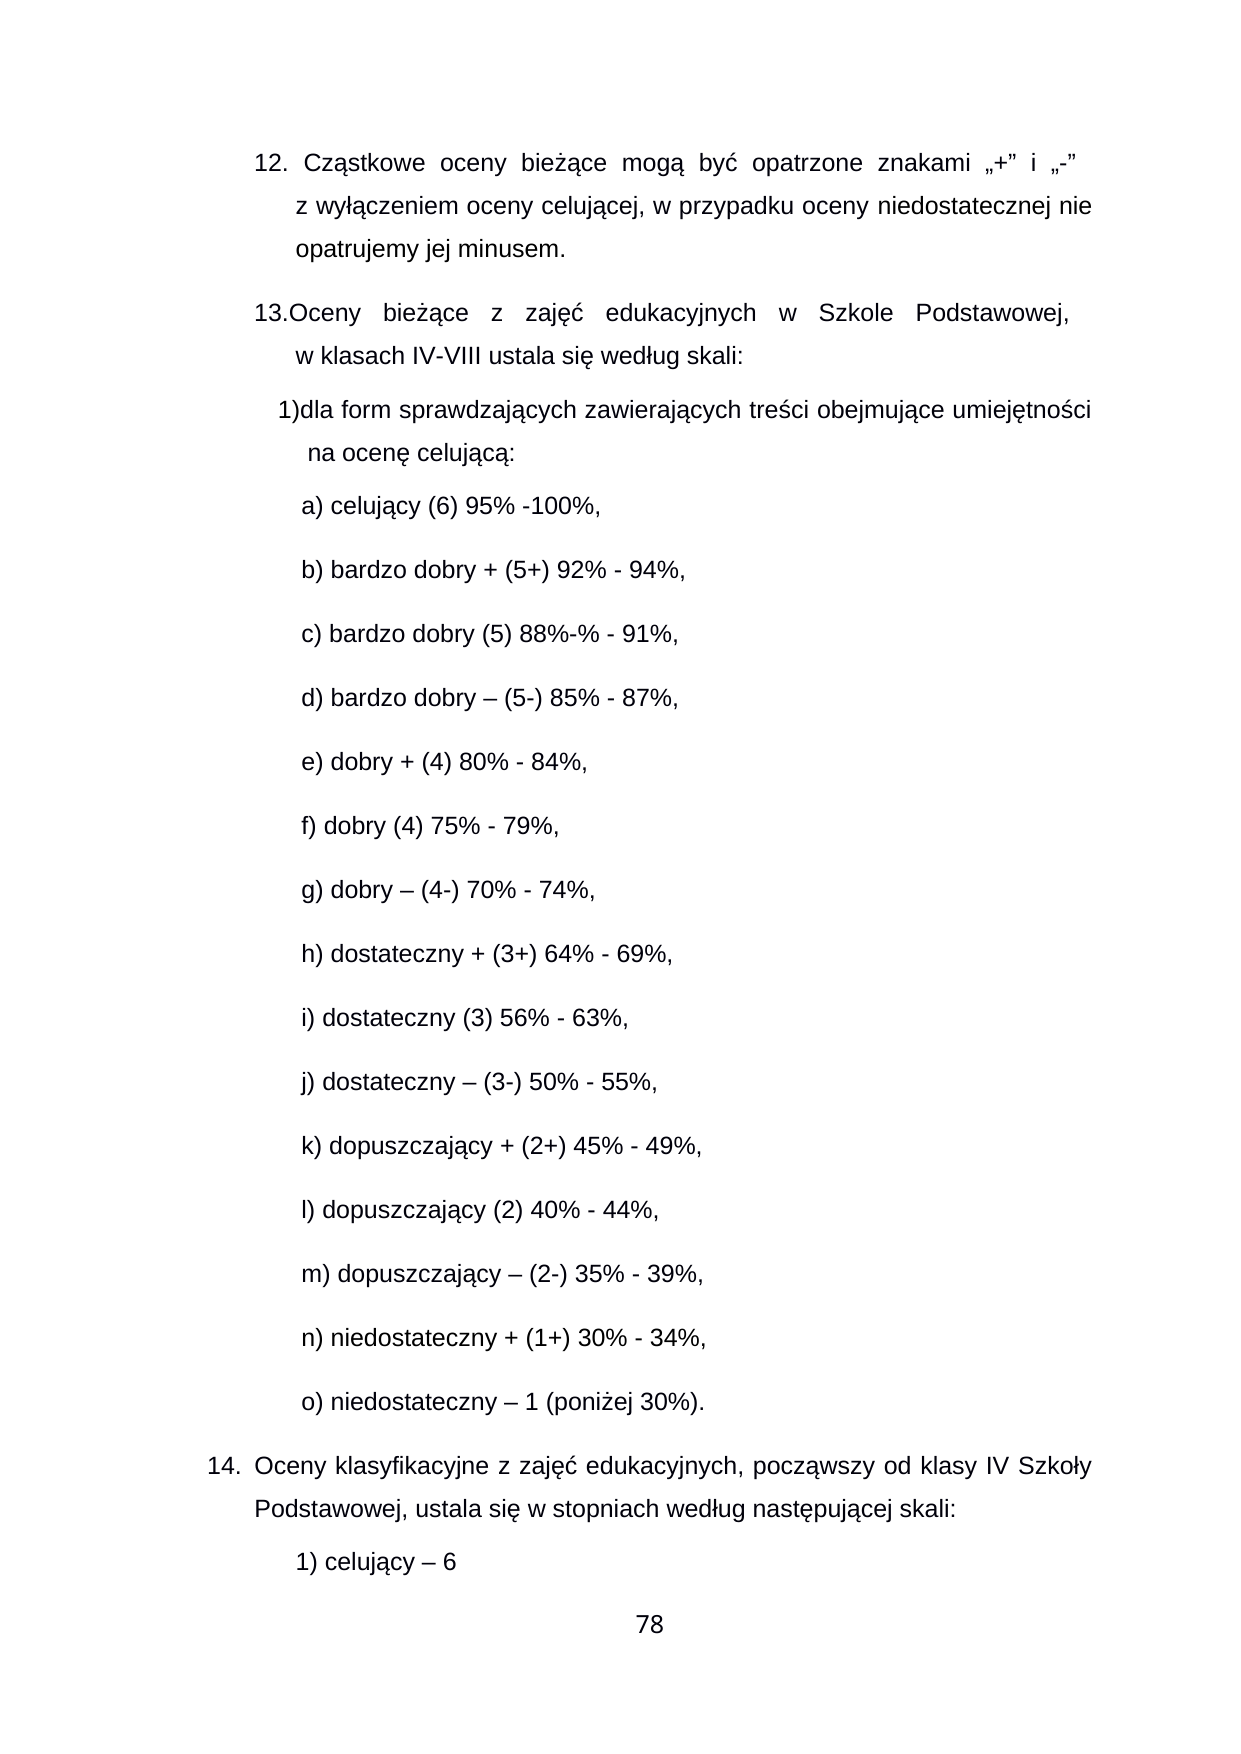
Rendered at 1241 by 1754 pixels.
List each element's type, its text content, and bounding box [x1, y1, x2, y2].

list bardzo dobry (5) 88%-% - 91%, [301, 619, 1092, 648]
list dostateczny + (3+) 64% - 69%, [301, 939, 1092, 968]
list celujący – 6 [295, 1547, 1092, 1576]
list niedostateczny + (1+) 30% - 34%, [301, 1323, 1092, 1351]
list dla form sprawdzających zawierających treści obejmujące umiejętności na ocenę celującą: [278, 394, 1092, 466]
list niedostateczny – 1 (poniżej 30%). [301, 1387, 1092, 1415]
list dobry (4) 75% - 79%, [301, 811, 1092, 840]
list dopuszczający – (2-) 35% - 39%, [301, 1259, 1092, 1287]
list dobry – (4-) 70% - 74%, [301, 875, 1092, 904]
list Oceny bieżące z zajęć edukacyjnych w Szkole Podstawowej, w klasach IV-VIII ustala się według skali: [254, 298, 1092, 370]
list Oceny klasyfikacyjne z zajęć edukacyjnych, począwszy od klasy IV Szkoły Podstawowej, ustala się w stopniach według następującej skali: [207, 1451, 1092, 1522]
list dobry + (4) 80% - 84%, [301, 747, 1092, 776]
list bardzo dobry – (5-) 85% - 87%, [301, 683, 1092, 712]
list dopuszczający (2) 40% - 44%, [301, 1195, 1092, 1223]
list Cząstkowe oceny bieżące mogą być opatrzone znakami „+” i „-” z wyłączeniem oceny celującej, w przypadku oceny niedostatecznej nie opatrujemy jej minusem. [254, 148, 1092, 263]
list celujący (6) 95% -100%, [301, 491, 1092, 520]
list dopuszczający + (2+) 45% - 49%, [301, 1131, 1092, 1159]
list dostateczny (3) 56% - 63%, [301, 1003, 1092, 1032]
list bardzo dobry + (5+) 92% - 94%, [301, 555, 1092, 584]
list dostateczny – (3-) 50% - 55%, [301, 1067, 1092, 1096]
